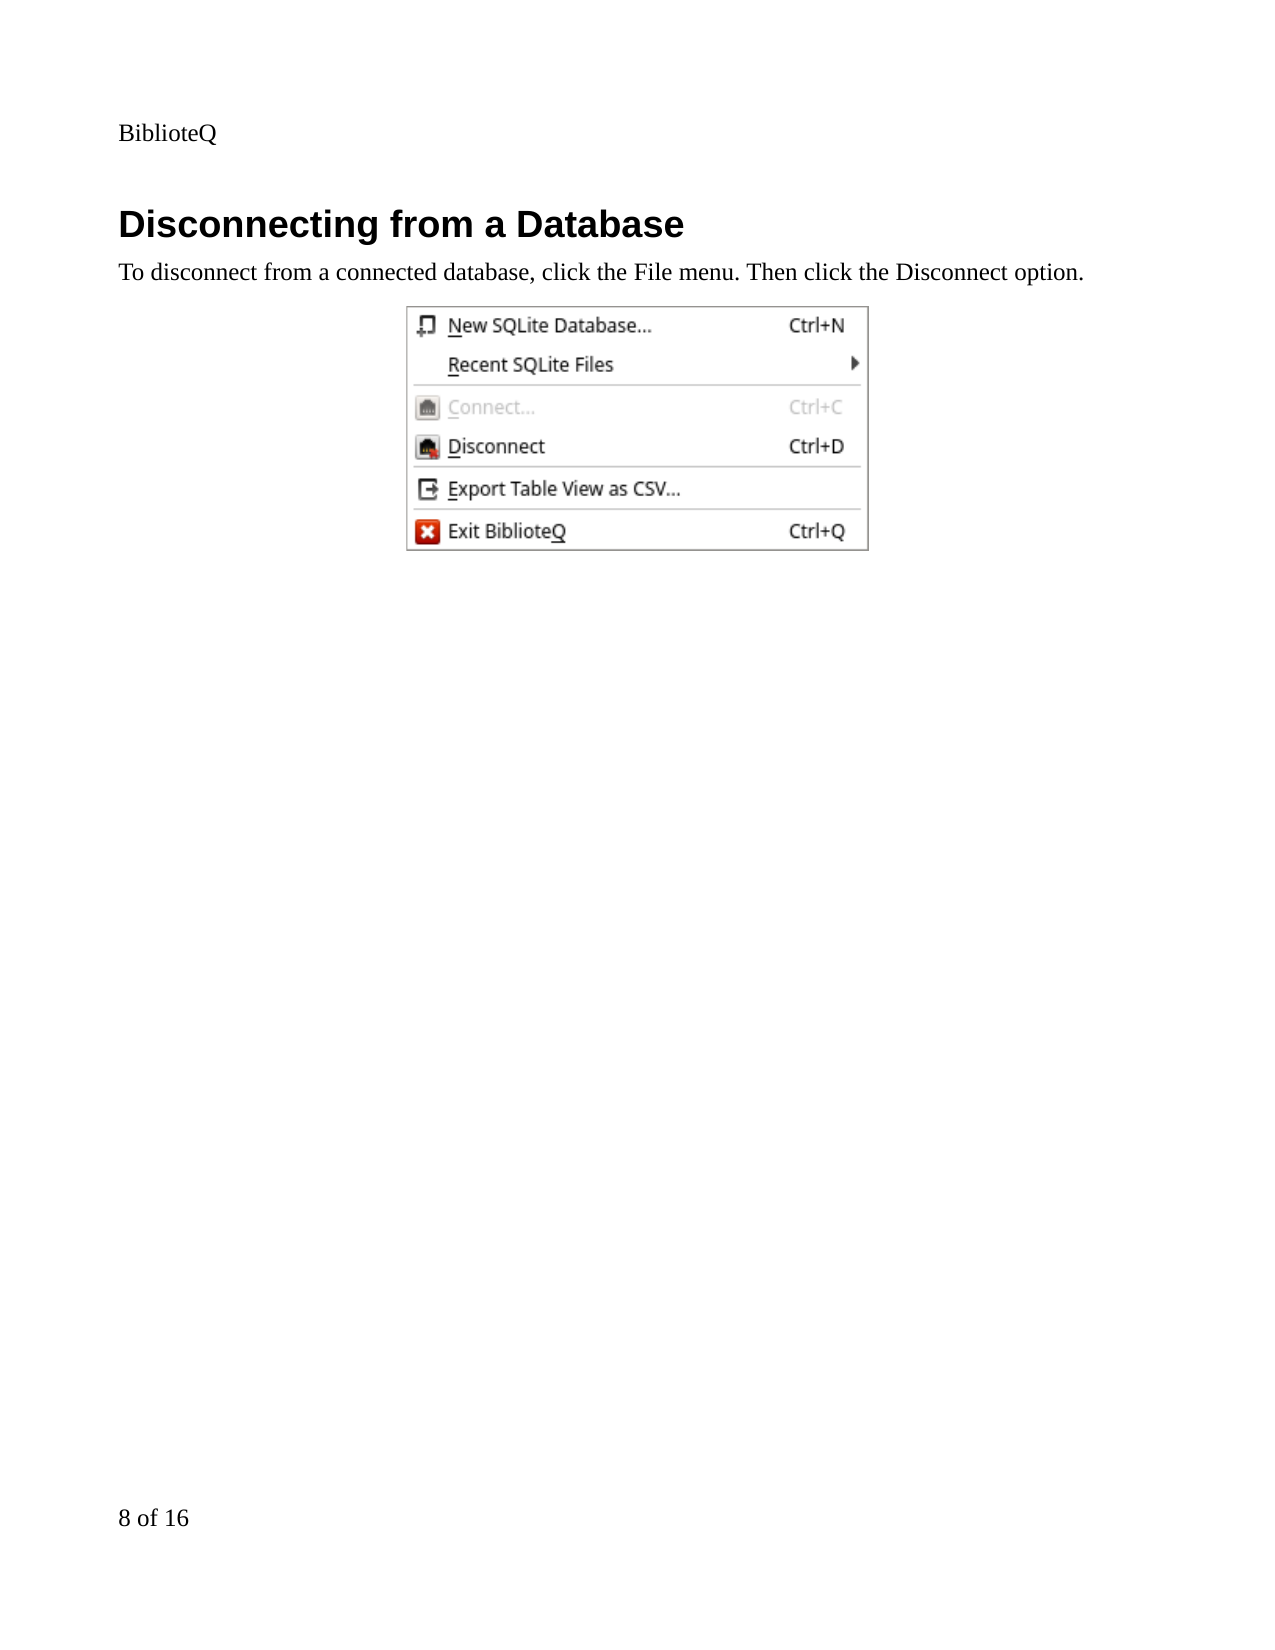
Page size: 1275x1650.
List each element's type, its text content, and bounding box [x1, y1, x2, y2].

text To disconnect from a connected database, click the File menu. Then click the Disconnect option. [118, 257, 1157, 286]
picture [406, 306, 869, 551]
subtitle Disconnecting from a Database [118, 201, 1157, 245]
